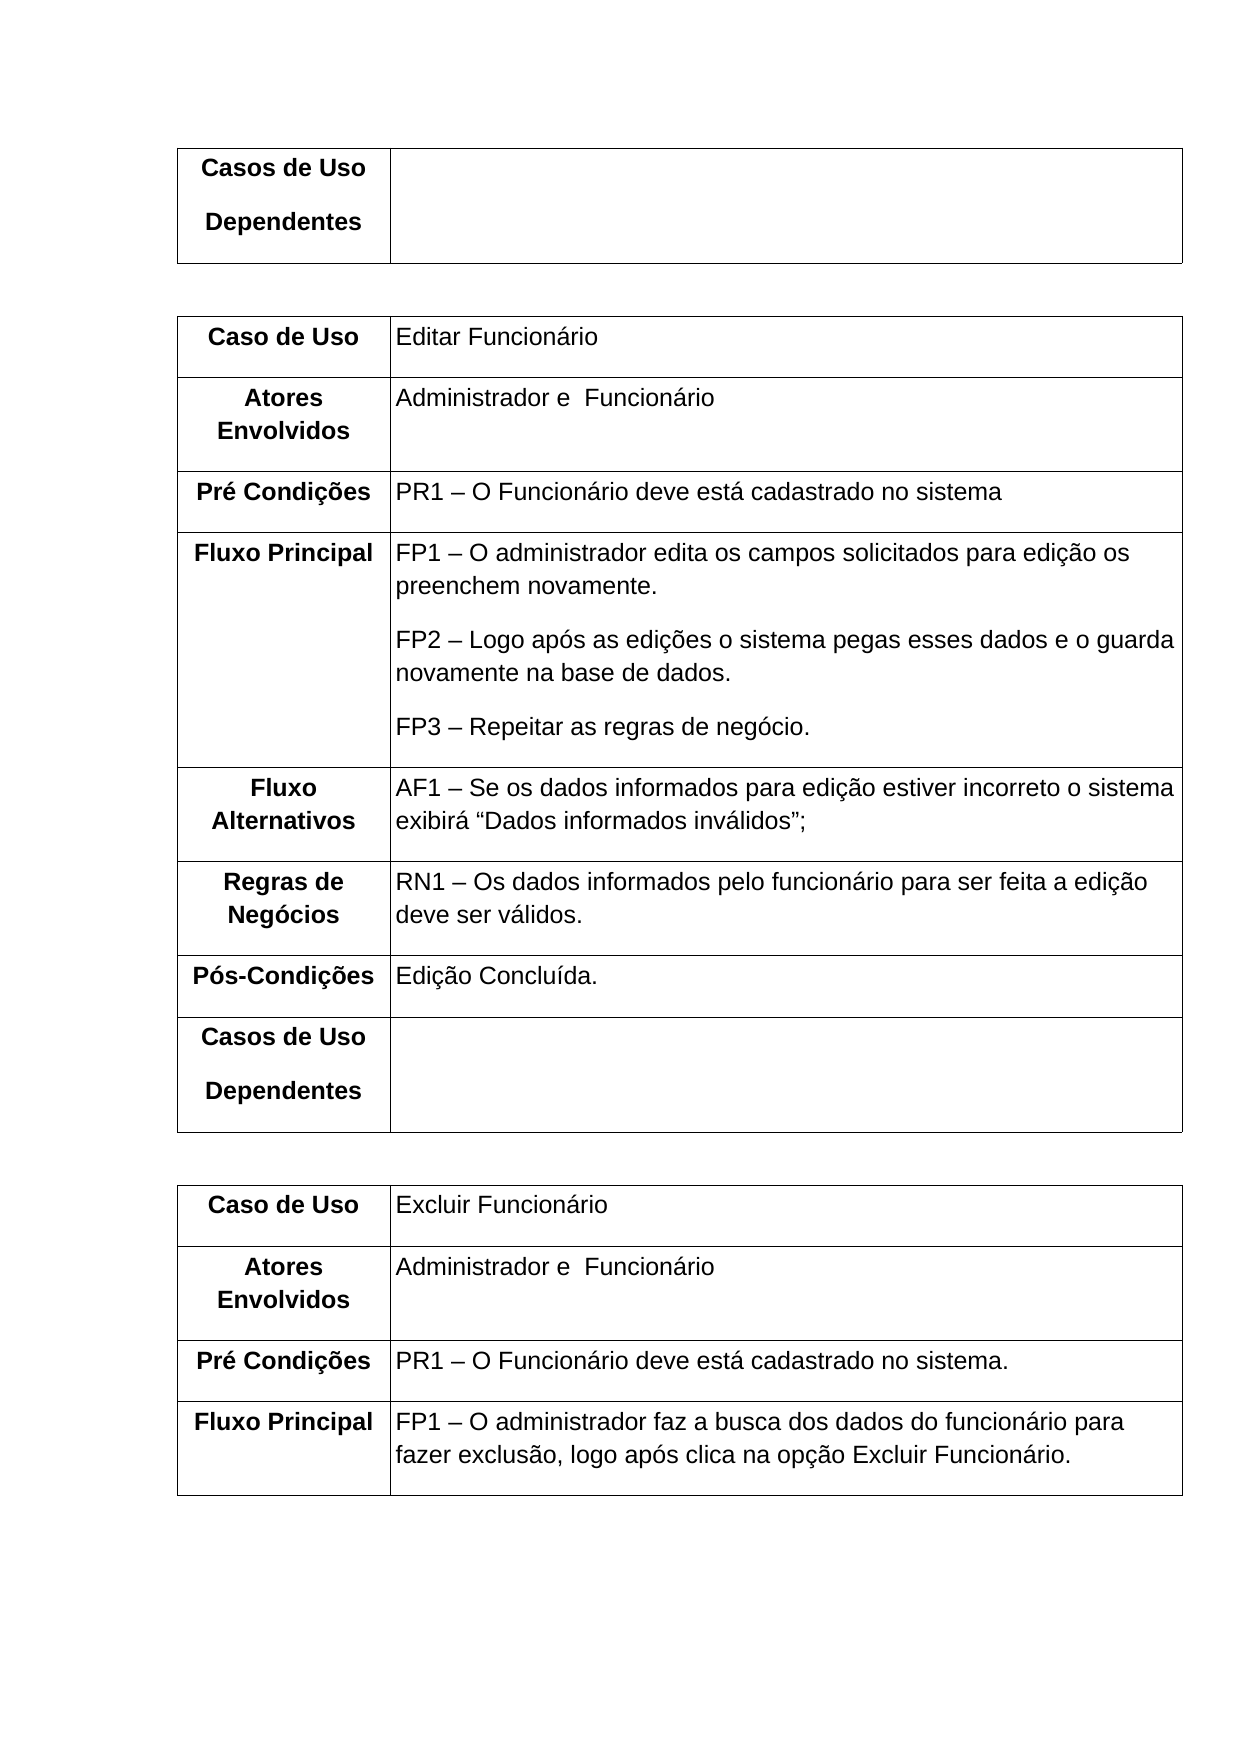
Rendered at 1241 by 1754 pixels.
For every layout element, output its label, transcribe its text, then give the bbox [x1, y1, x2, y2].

table_cell FP1 – O administrador faz a busca dos dados do funcionário para fazer exclusão, logo após clica na opção Excluir Funcionário. [391, 1402, 1182, 1495]
table_cell PR1 – O Funcionário deve está cadastrado no sistema. [391, 1341, 1182, 1401]
table_cell RN1 – Os dados informados pelo funcionário para ser feita a edição deve ser válidos. [391, 862, 1182, 955]
table_cell Fluxo Alternativos [178, 768, 390, 861]
table_header Caso de Uso [178, 317, 390, 377]
table_cell Pré Condições [178, 472, 390, 532]
table_cell Pré Condições [178, 1341, 390, 1401]
table_cell Pós-Condições [178, 956, 390, 1017]
table_header Excluir Funcionário [391, 1186, 1182, 1246]
table_header Caso de Uso [178, 1186, 390, 1246]
table_cell Administrador e Funcionário [391, 1247, 1182, 1340]
table_cell Atores Envolvidos [178, 1247, 390, 1340]
table_cell AF1 – Se os dados informados para edição estiver incorreto o sistema exibirá “Dados informados inválidos”; [391, 768, 1182, 861]
table_cell FP1 – O administrador edita os campos solicitados para edição os preenchem novamente. FP2 – Logo após as edições o sistema pegas esses dados e o guarda novamente na base de dados. FP3 – Repeitar as regras de negócio. [391, 533, 1182, 767]
table_cell Fluxo Principal [178, 533, 390, 767]
table_cell Administrador e Funcionário [391, 378, 1182, 471]
table_cell [391, 1018, 1182, 1132]
table_cell Casos de Uso Dependentes [178, 149, 390, 263]
table_cell Casos de Uso Dependentes [178, 1018, 390, 1132]
table_cell Fluxo Principal [178, 1402, 390, 1495]
table_cell Regras de Negócios [178, 862, 390, 955]
table_cell Atores Envolvidos [178, 378, 390, 471]
table_cell PR1 – O Funcionário deve está cadastrado no sistema [391, 472, 1182, 532]
table_header Editar Funcionário [391, 317, 1182, 377]
table_cell Edição Concluída. [391, 956, 1182, 1017]
table_cell [391, 149, 1182, 263]
